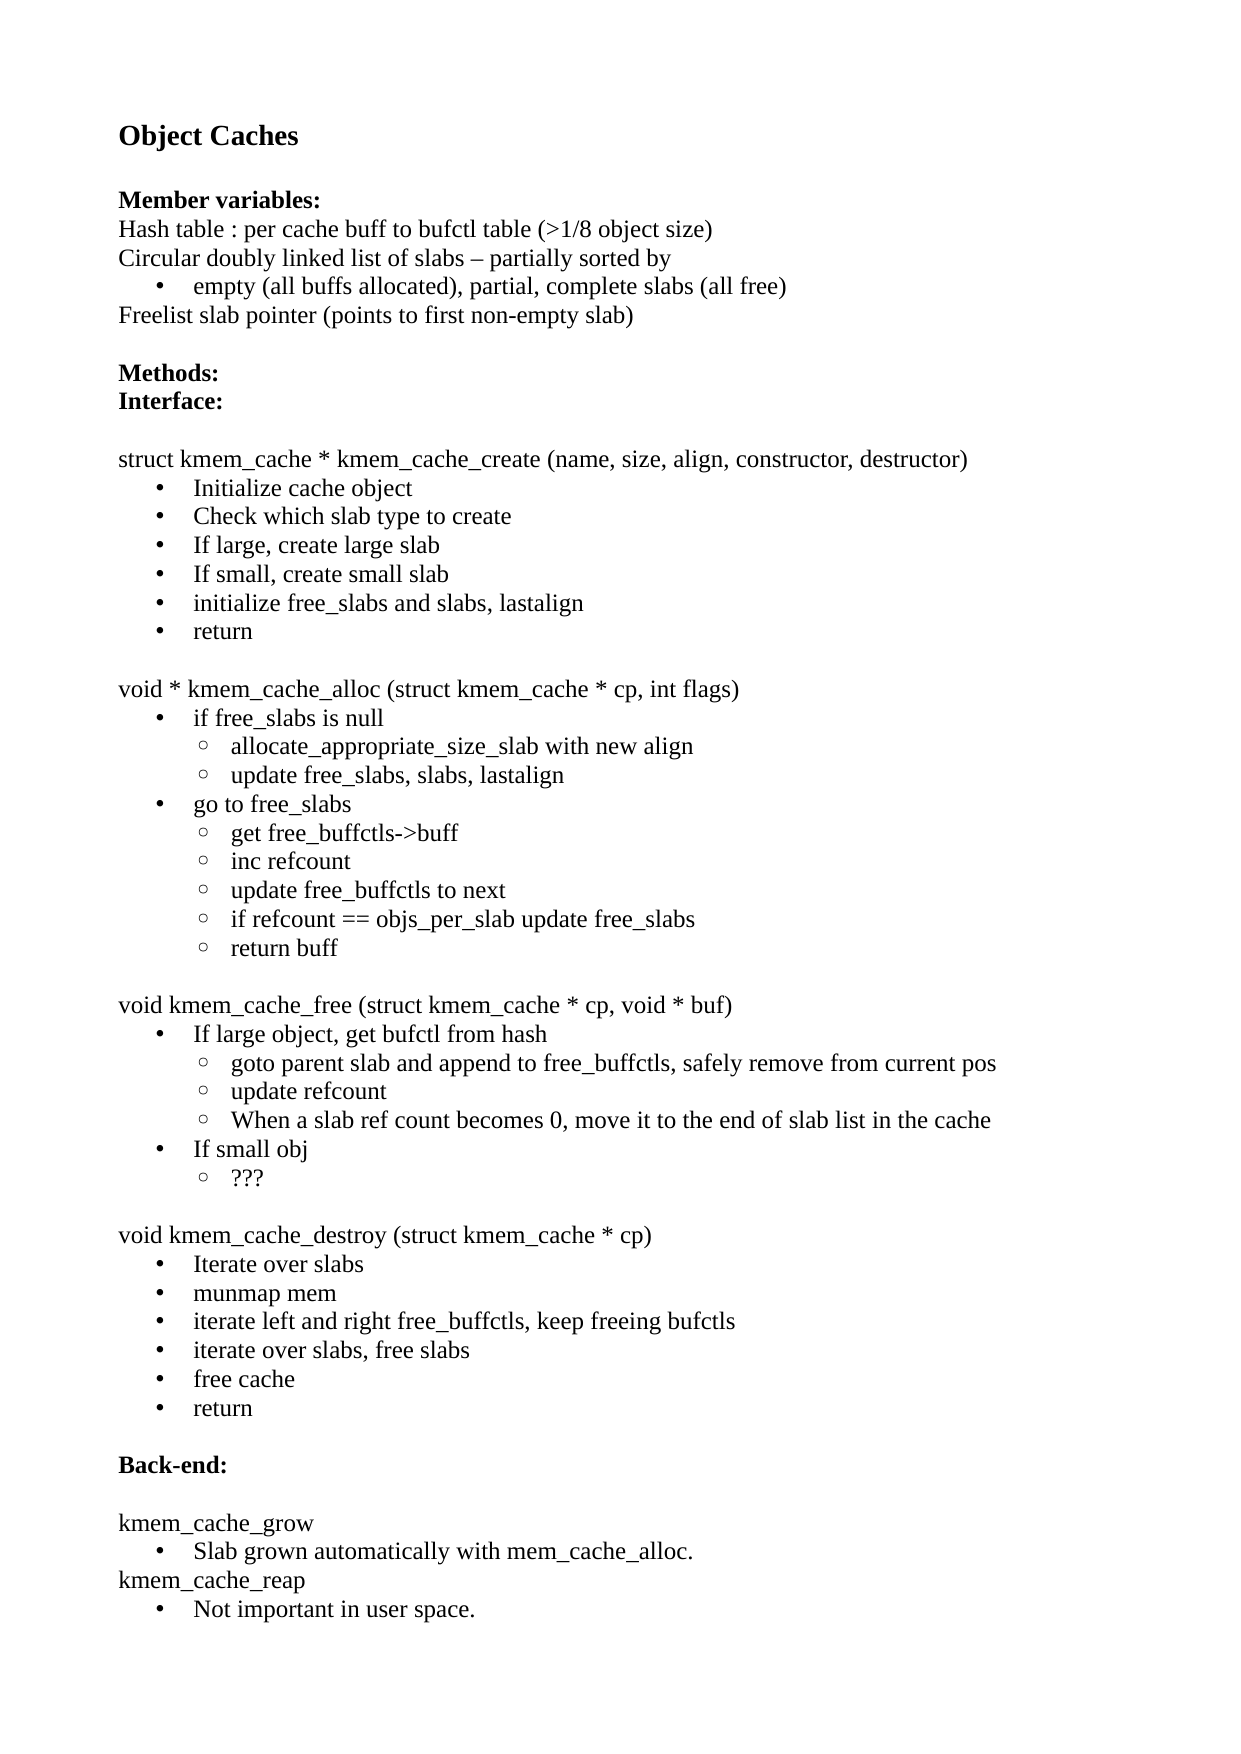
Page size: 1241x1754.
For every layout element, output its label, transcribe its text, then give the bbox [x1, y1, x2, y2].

list initialize free_slabs and slabs, lastalign [156, 588, 1122, 616]
list free cache [156, 1364, 1122, 1393]
list If small, create small slab [156, 559, 1122, 588]
list update free_slabs, slabs, lastalign [193, 760, 1122, 789]
list Check which slab type to create [156, 501, 1122, 530]
list empty (all buffs allocated), partial, complete slabs (all free) [156, 271, 1122, 300]
list inc refcount [193, 846, 1122, 875]
text void * kmem_cache_alloc (struct kmem_cache * cp, int flags) [118, 674, 1122, 703]
list get free_buffctls->buff [193, 818, 1122, 846]
text Freelist slab pointer (points to first non-empty slab) [118, 300, 1122, 329]
list goto parent slab and append to free_buffctls, safely remove from current pos [193, 1048, 1122, 1076]
list If small obj [156, 1134, 1122, 1163]
list iterate over slabs, free slabs [156, 1335, 1122, 1364]
text Back-end: [118, 1450, 1122, 1479]
list go to free_slabs [156, 789, 1122, 818]
list When a slab ref count becomes 0, move it to the end of slab list in the cache [193, 1105, 1122, 1134]
list iterate left and right free_buffctls, keep freeing bufctls [156, 1306, 1122, 1335]
list Initialize cache object [156, 473, 1122, 501]
list allocate_appropriate_size_slab with new align [193, 731, 1122, 760]
list munmap mem [156, 1278, 1122, 1306]
text Member variables: [118, 185, 1122, 214]
list Iterate over slabs [156, 1249, 1122, 1278]
list return buff [193, 933, 1122, 961]
text Interface: [118, 386, 1122, 415]
text Methods: [118, 358, 1122, 386]
list If large object, get bufctl from hash [156, 1019, 1122, 1048]
list Not important in user space. [156, 1594, 1122, 1623]
list if refcount == objs_per_slab update free_slabs [193, 904, 1122, 933]
list if free_slabs is null [156, 703, 1122, 731]
text Circular doubly linked list of slabs – partially sorted by [118, 243, 1122, 271]
text Hash table : per cache buff to bufctl table (>1/8 object size) [118, 214, 1122, 243]
text kmem_cache_reap [118, 1565, 1122, 1594]
list Slab grown automatically with mem_cache_alloc. [156, 1536, 1122, 1565]
list ??? [193, 1163, 1122, 1191]
text kmem_cache_grow [118, 1508, 1122, 1536]
text void kmem_cache_destroy (struct kmem_cache * cp) [118, 1220, 1122, 1249]
text Object Caches [118, 118, 1122, 152]
list return [156, 1393, 1122, 1421]
list If large, create large slab [156, 530, 1122, 559]
list update free_buffctls to next [193, 875, 1122, 904]
list return [156, 616, 1122, 645]
list update refcount [193, 1076, 1122, 1105]
text struct kmem_cache * kmem_cache_create (name, size, align, constructor, destructor) [118, 444, 1122, 473]
text void kmem_cache_free (struct kmem_cache * cp, void * buf) [118, 990, 1122, 1019]
